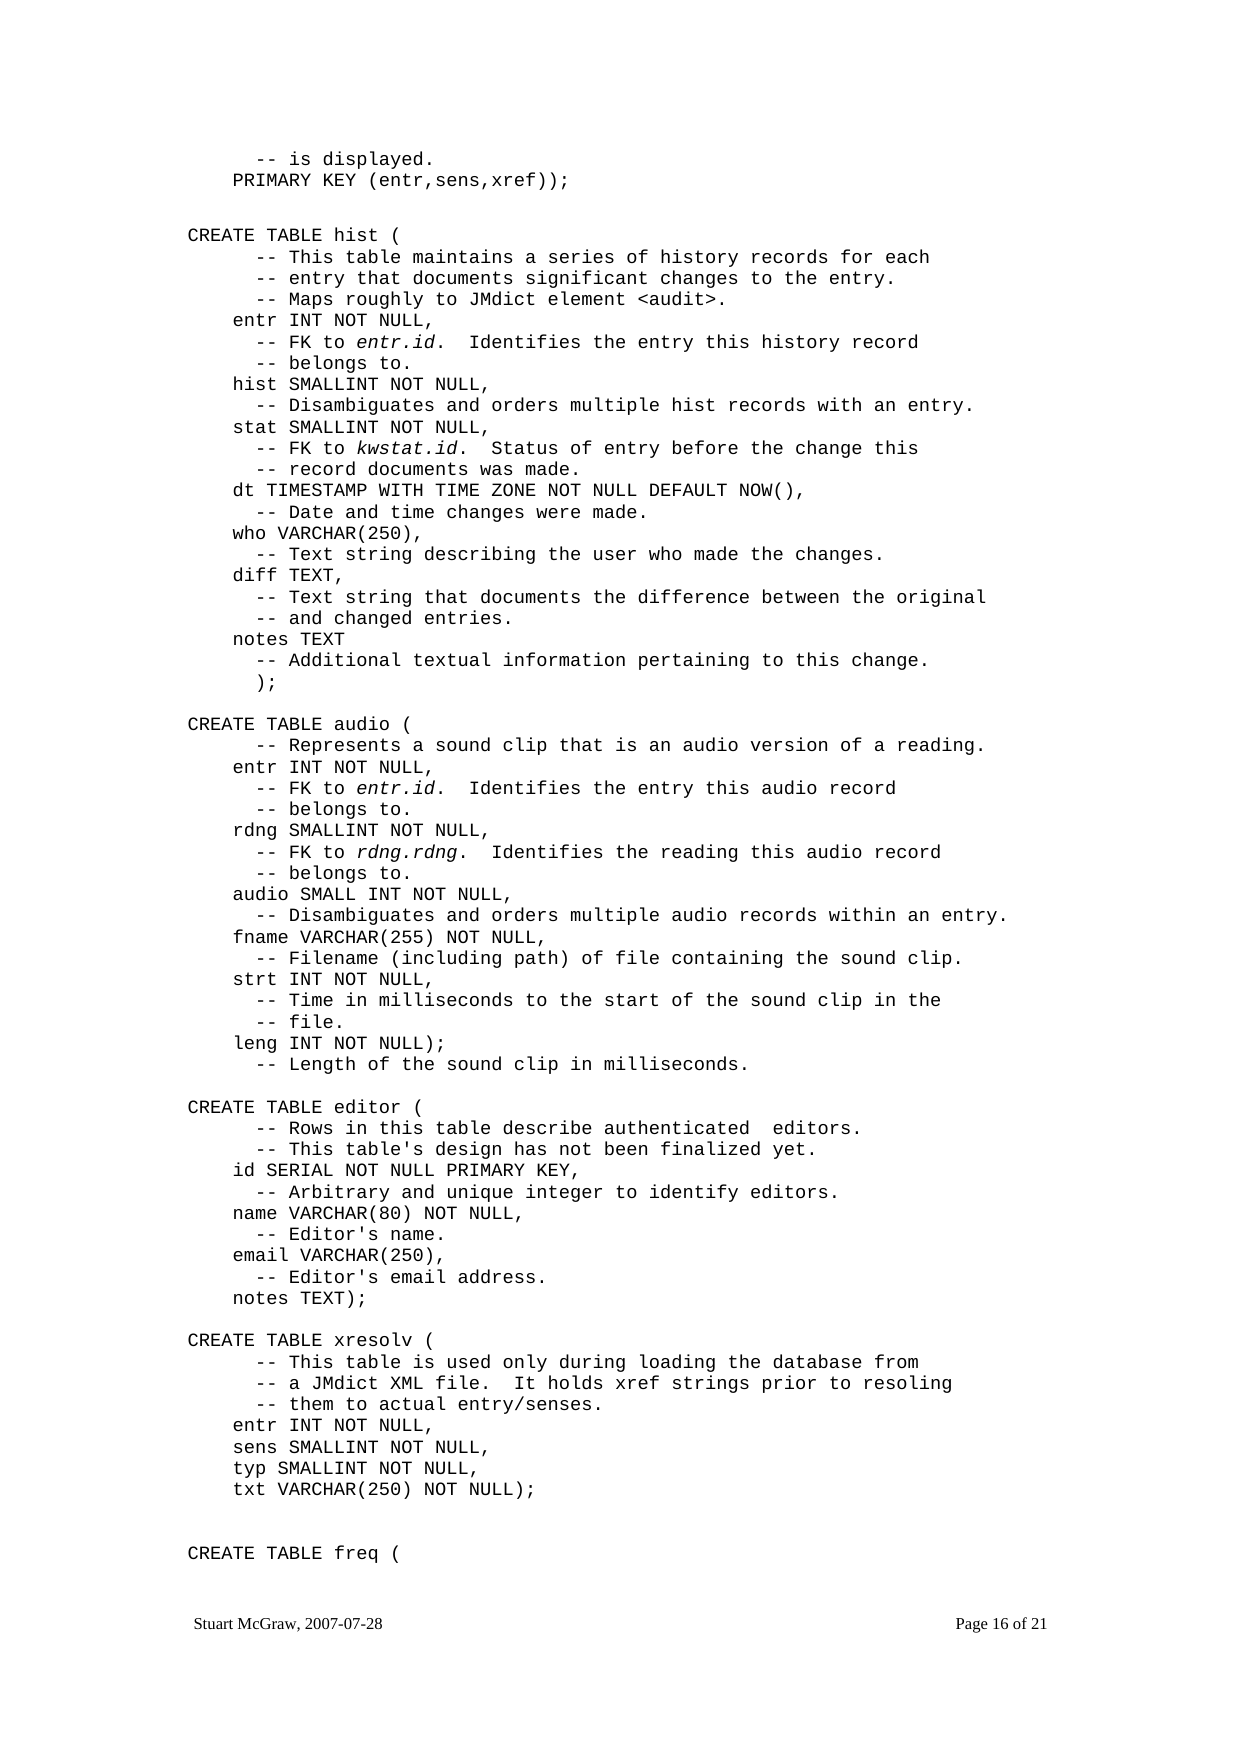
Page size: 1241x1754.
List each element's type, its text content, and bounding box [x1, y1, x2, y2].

text CREATE TABLE hist ( -- This table maintains a series of history records for each -- entry that documents significant changes to the entry. -- Maps roughly to JMdict element <audit>. entr INT NOT NULL, -- FK to entr.id. Identifies the entry this history record -- belongs to. hist SMALLINT NOT NULL, -- Disambiguates and orders multiple hist records with an entry. stat SMALLINT NOT NULL, -- FK to kwstat.id. Status of entry before the change this -- record documents was made. dt TIMESTAMP WITH TIME ZONE NOT NULL DEFAULT NOW(), -- Date and time changes were made. who VARCHAR(250), -- Text string describing the user who made the changes. diff TEXT, -- Text string that documents the difference between the original -- and changed entries. notes TEXT -- Additional textual information pertaining to this change. ); CREATE TABLE audio ( -- Represents a sound clip that is an audio version of a reading. entr INT NOT NULL, -- FK to entr.id. Identifies the entry this audio record -- belongs to. rdng SMALLINT NOT NULL, -- FK to rdng.rdng. Identifies the reading this audio record -- belongs to. audio SMALL INT NOT NULL, -- Disambiguates and orders multiple audio records within an entry. fname VARCHAR(255) NOT NULL, -- Filename (including path) of file containing the sound clip. strt INT NOT NULL, -- Time in milliseconds to the start of the sound clip in the -- file. leng INT NOT NULL); -- Length of the sound clip in milliseconds. CREATE TABLE editor ( -- Rows in this table describe authenticated editors. -- This table's design has not been finalized yet. id SERIAL NOT NULL PRIMARY KEY, -- Arbitrary and unique integer to identify editors. name VARCHAR(80) NOT NULL, -- Editor's name. email VARCHAR(250), -- Editor's email address. notes TEXT); CREATE TABLE xresolv ( -- This table is used only during loading the database from -- a JMdict XML file. It holds xref strings prior to resoling -- them to actual entry/senses. entr INT NOT NULL, sens SMALLINT NOT NULL, typ SMALLINT NOT NULL, txt VARCHAR(250) NOT NULL); CREATE TABLE freq ( [187, 205, 1053, 1565]
text -- is displayed. PRIMARY KEY (entr,sens,xref)); [187, 150, 1053, 192]
